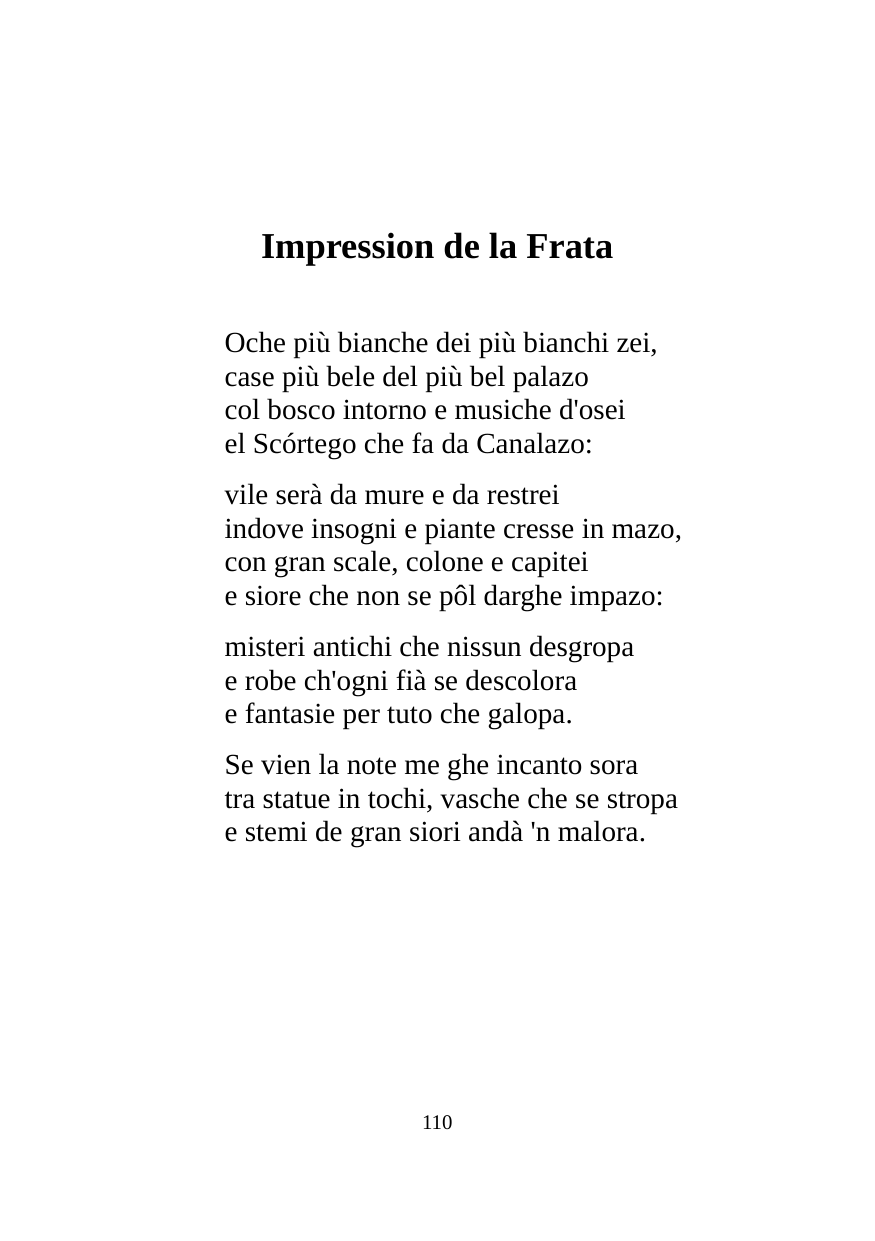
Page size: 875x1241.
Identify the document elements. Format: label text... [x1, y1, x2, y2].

text Oche più bianche dei più bianchi zei, case più bele del più bel palazo col bosco intorno e musiche d'osei el Scórtego che fa da Canalazo: [224, 325, 768, 459]
text misteri antichi che nissun desgropa e robe ch'ogni fià se descolora e fantasie per tuto che galopa. [224, 629, 768, 730]
text Se vien la note me ghe incanto sora tra statue in tochi, vasche che se stropa e stemi de gran siori andà 'n malora. [224, 747, 768, 848]
text vile serà da mure e da restrei indove insogni e piante cresse in mazo, con gran scale, colone e capitei e siore che non se pôl darghe impazo: [224, 477, 768, 611]
subtitle Impression de la Frata [106, 224, 768, 266]
